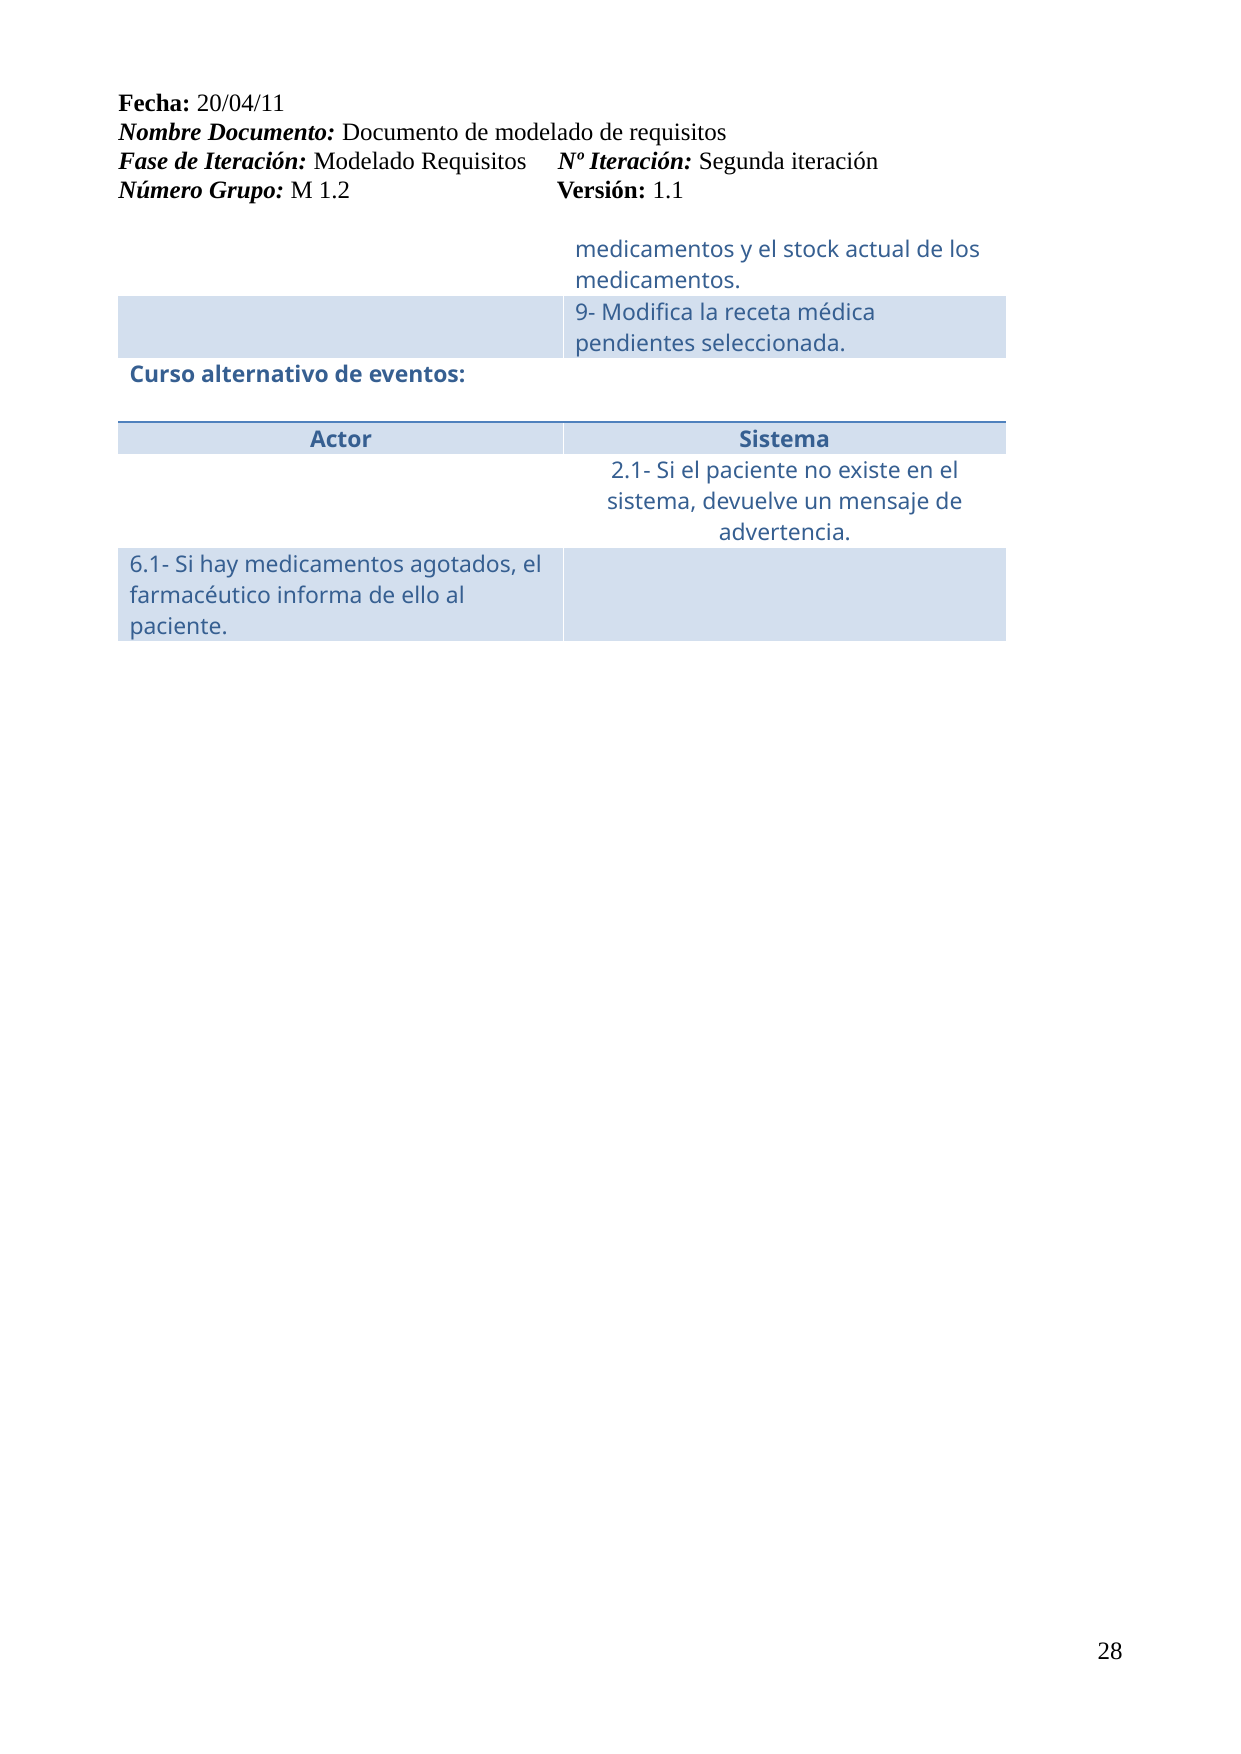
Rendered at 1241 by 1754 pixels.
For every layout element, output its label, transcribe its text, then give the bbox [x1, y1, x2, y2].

table_cell Curso alternativo de eventos: [118, 358, 1006, 421]
table_cell medicamentos y el stock actual de los medicamentos. [564, 233, 1006, 296]
table_cell [118, 454, 563, 548]
table_cell [118, 233, 563, 296]
table_cell 2.1- Si el paciente no existe en el sistema, devuelve un mensaje de advertencia. [564, 454, 1006, 548]
table_cell Sistema [564, 423, 1006, 454]
table_cell [564, 548, 1006, 641]
table_cell 9- Modifica la receta médica pendientes seleccionada. [564, 296, 1006, 358]
table_cell [118, 296, 563, 358]
table_cell 6.1- Si hay medicamentos agotados, el farmacéutico informa de ello al paciente. [118, 548, 563, 641]
table_cell Actor [118, 423, 563, 454]
